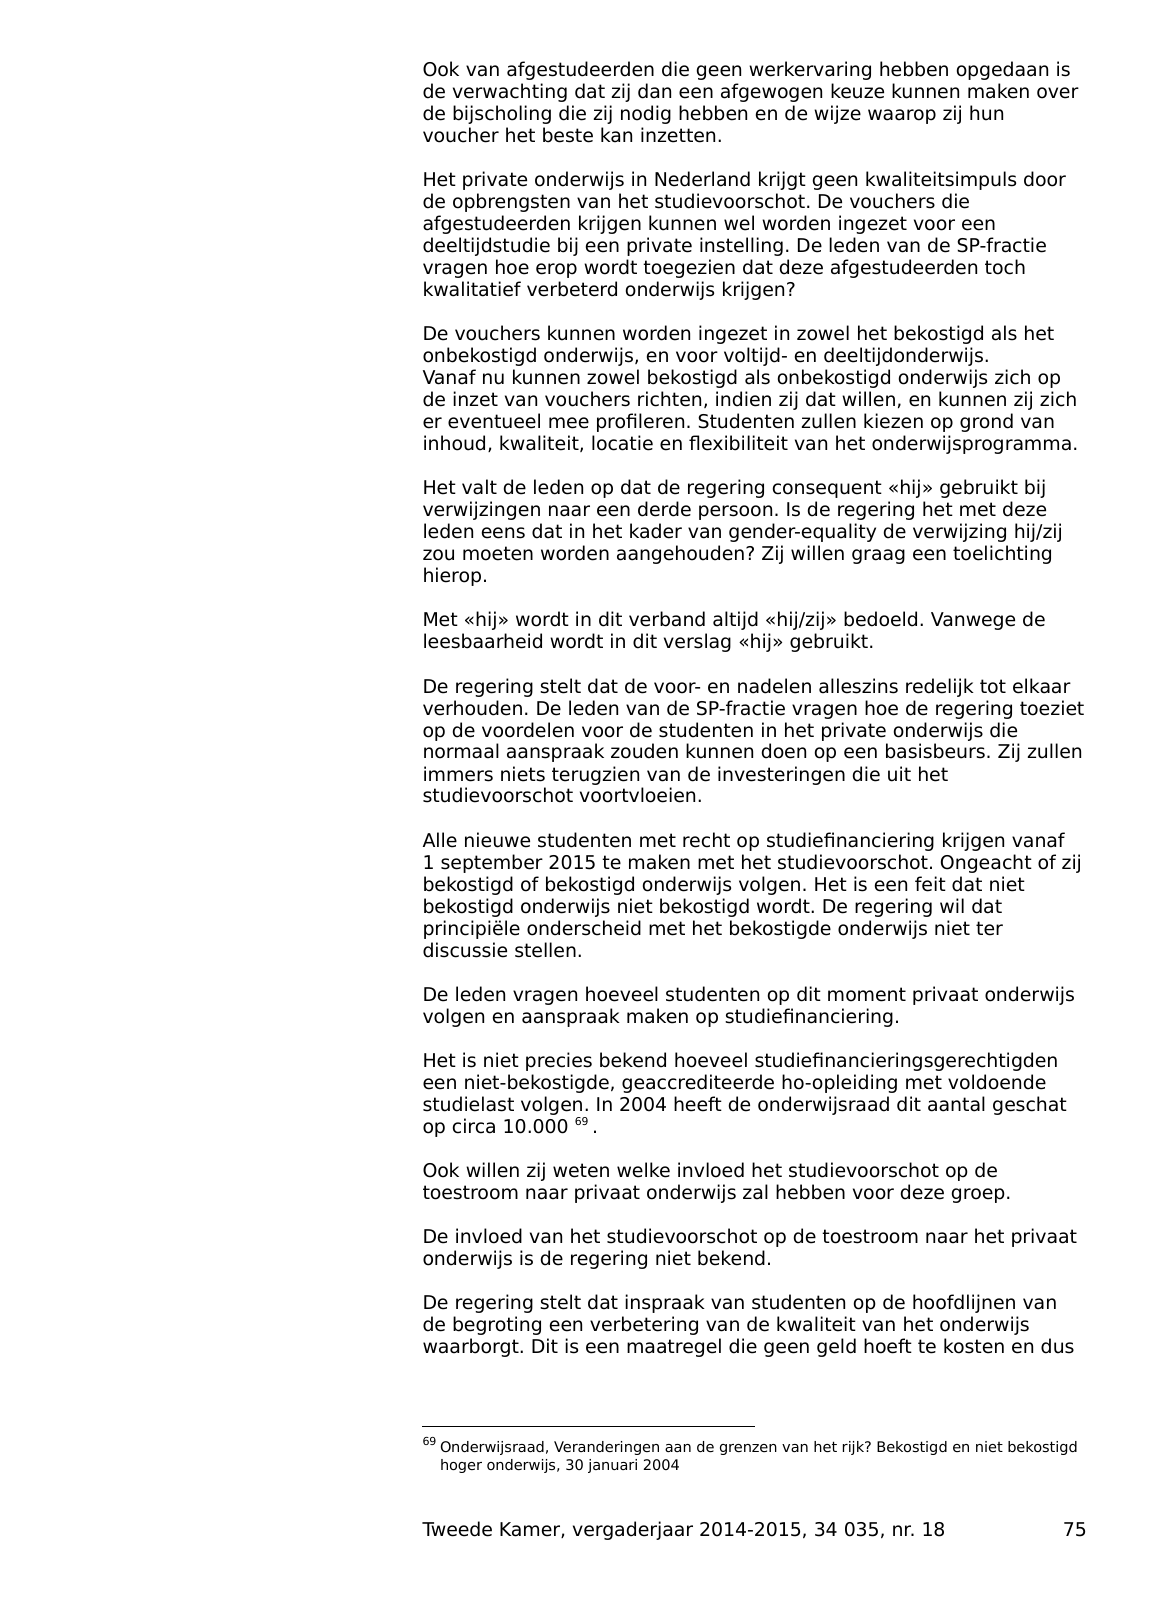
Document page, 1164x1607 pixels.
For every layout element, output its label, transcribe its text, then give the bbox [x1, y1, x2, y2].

text De regering stelt dat inspraak van studenten op de hoofdlijnen van de begroting een verbetering van de kwaliteit van het onderwijs waarborgt. Dit is een maatregel die geen geld hoeft te kosten en dus [422, 1292, 1087, 1358]
text Ook van afgestudeerden die geen werkervaring hebben opgedaan is de verwachting dat zij dan een afgewogen keuze kunnen maken over de bijscholing die zij nodig hebben en de wijze waarop zij hun voucher het beste kan inzetten. [422, 59, 1087, 147]
text Het private onderwijs in Nederland krijgt geen kwaliteitsimpuls door de opbrengsten van het studievoorschot. De vouchers die afgestudeerden krijgen kunnen wel worden ingezet voor een deeltijdstudie bij een private instelling. De leden van de SP-fractie vragen hoe erop wordt toegezien dat deze afgestudeerden toch kwalitatief verbeterd onderwijs krijgen? [422, 169, 1087, 301]
text Met «hij» wordt in dit verband altijd «hij/zij» bedoeld. Vanwege de leesbaarheid wordt in dit verslag «hij» gebruikt. [422, 609, 1087, 653]
text Het valt de leden op dat de regering consequent «hij» gebruikt bij verwijzingen naar een derde persoon. Is de regering het met deze leden eens dat in het kader van gender-equality de verwijzing hij/zij zou moeten worden aangehouden? Zij willen graag een toelichting hierop. [422, 477, 1087, 587]
text De vouchers kunnen worden ingezet in zowel het bekostigd als het onbekostigd onderwijs, en voor voltijd- en deeltijdonderwijs. [422, 323, 1087, 367]
text Onderwijsraad, Veranderingen aan de grenzen van het rijk? Bekostigd en niet bekostigd hoger onderwijs, 30 januari 2004 [422, 1435, 1087, 1474]
text Het is niet precies bekend hoeveel studiefinancieringsgerechtigden een niet-bekostigde, geaccrediteerde ho-opleiding met voldoende studielast volgen. In 2004 heeft de onderwijsraad dit aantal geschat op circa 10.000 . [422, 1050, 1087, 1138]
text De invloed van het studievoorschot op de toestroom naar het privaat onderwijs is de regering niet bekend. [422, 1226, 1087, 1270]
text De regering stelt dat de voor- en nadelen alleszins redelijk tot elkaar verhouden. De leden van de SP-fractie vragen hoe de regering toeziet op de voordelen voor de studenten in het private onderwijs die normaal aanspraak zouden kunnen doen op een basisbeurs. Zij zullen immers niets terugzien van de investeringen die uit het studievoorschot voortvloeien. [422, 676, 1087, 807]
text Ook willen zij weten welke invloed het studievoorschot op de toestroom naar privaat onderwijs zal hebben voor deze groep. [422, 1160, 1087, 1204]
text De leden vragen hoeveel studenten op dit moment privaat onderwijs volgen en aanspraak maken op studiefinanciering. [422, 984, 1087, 1028]
text Vanaf nu kunnen zowel bekostigd als onbekostigd onderwijs zich op de inzet van vouchers richten, indien zij dat willen, en kunnen zij zich er eventueel mee profileren. Studenten zullen kiezen op grond van inhoud, kwaliteit, locatie en flexibiliteit van het onderwijsprogramma. [422, 367, 1087, 455]
text Alle nieuwe studenten met recht op studiefinanciering krijgen vanaf 1 september 2015 te maken met het studievoorschot. Ongeacht of zij bekostigd of bekostigd onderwijs volgen. Het is een feit dat niet bekostigd onderwijs niet bekostigd wordt. De regering wil dat principiële onderscheid met het bekostigde onderwijs niet ter discussie stellen. [422, 829, 1087, 961]
